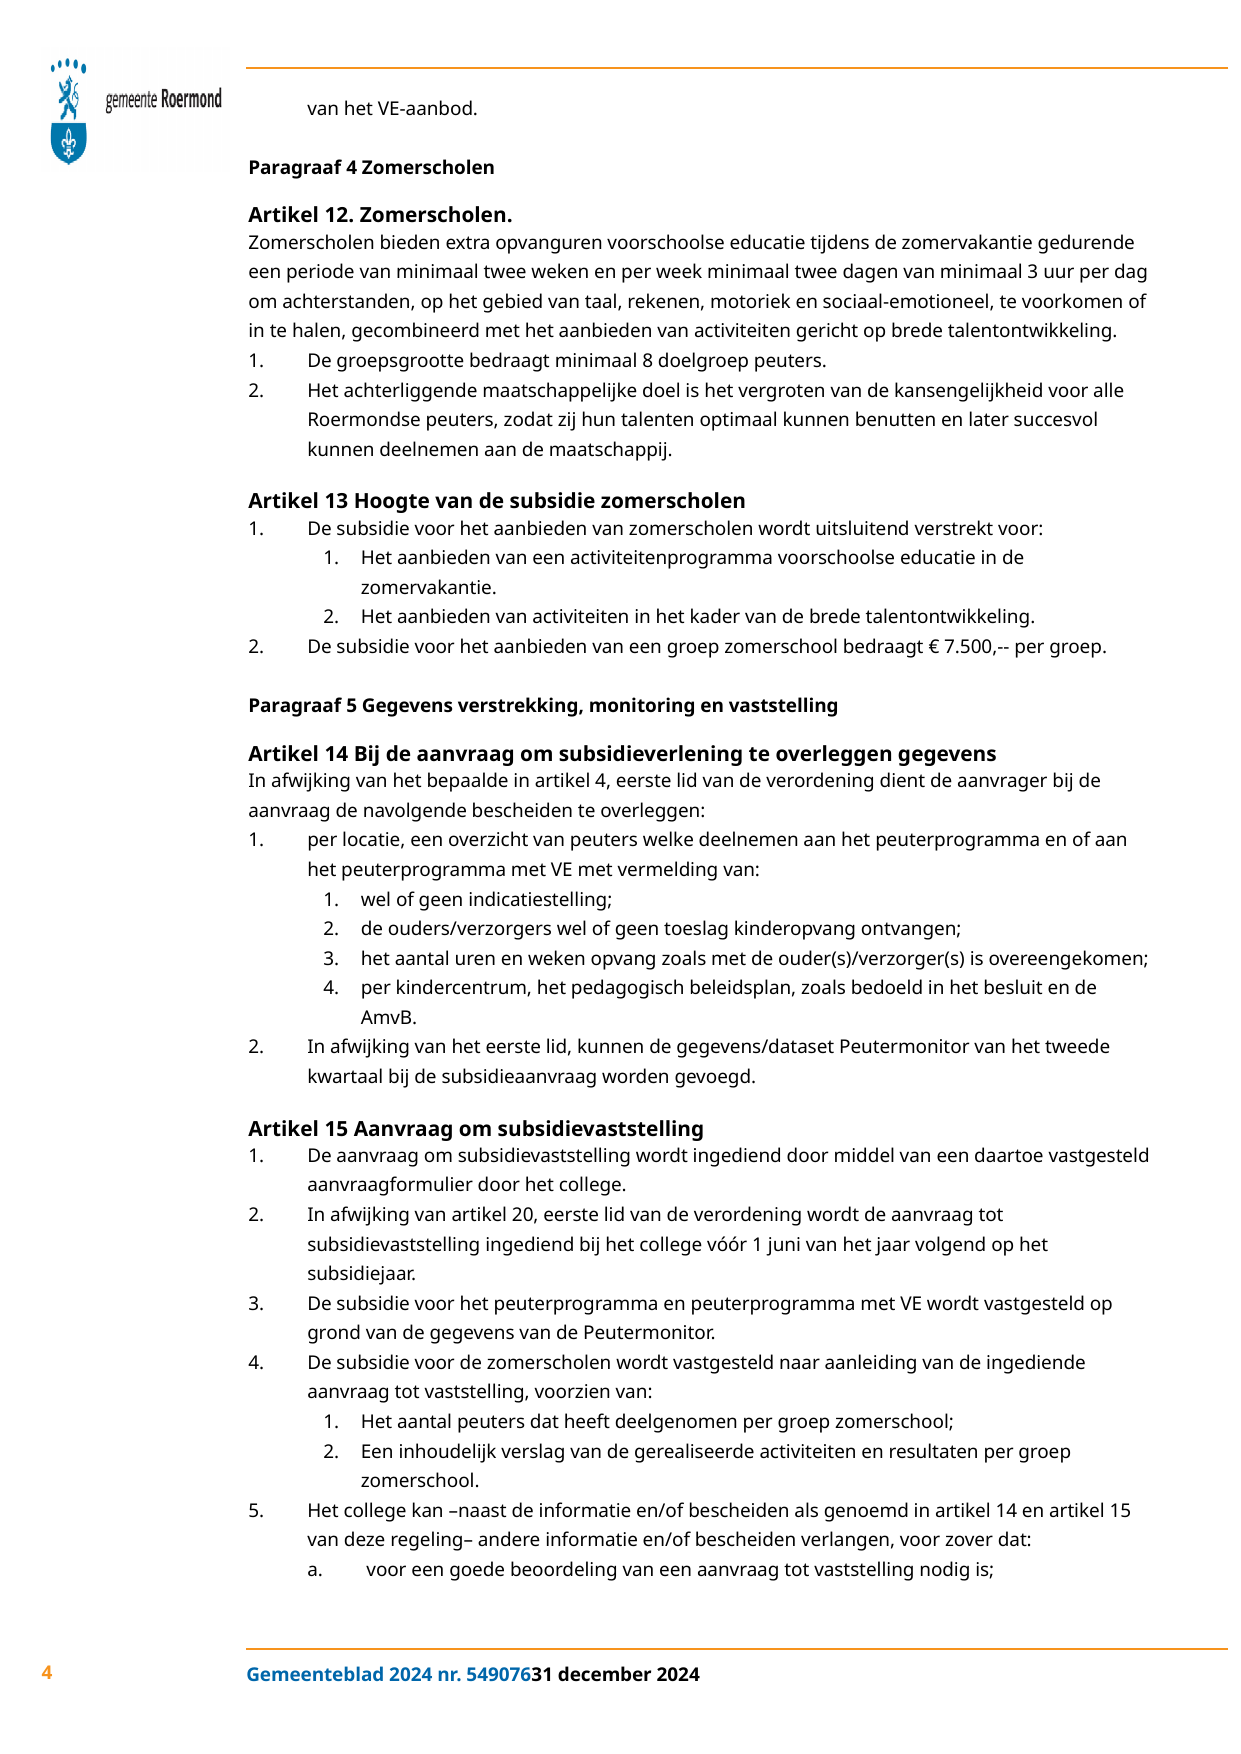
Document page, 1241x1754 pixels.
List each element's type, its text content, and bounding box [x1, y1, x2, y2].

list Een inhoudelijk verslag van de gerealiseerde activiteiten en resultaten per groep zomerschool. [323, 1438, 1152, 1493]
text Artikel 13 Hoogte van de subsidie zomerscholen [248, 486, 1152, 515]
text Paragraaf 4 Zomerscholen [248, 154, 1152, 180]
list Het achterliggende maatschappelijke doel is het vergroten van de kansengelijkheid voor alle Roermondse peuters, zodat zij hun talenten optimaal kunnen benutten en later succesvol kunnen deelnemen aan de maatschappij. [248, 377, 1152, 462]
list De aanvraag om subsidievaststelling wordt ingediend door middel van een daartoe vastgesteld aanvraagformulier door het college. [248, 1142, 1152, 1197]
list Het aantal peuters dat heeft deelgenomen per groep zomerschool; [323, 1408, 1152, 1434]
list De groepsgrootte bedraagt minimaal 8 doelgroep peuters. [248, 347, 1152, 373]
list In afwijking van het eerste lid, kunnen de gegevens/dataset Peutermonitor van het tweede kwartaal bij de subsidieaanvraag worden gevoegd. [248, 1034, 1152, 1089]
text Zomerscholen bieden extra opvanguren voorschoolse educatie tijdens de zomervakantie gedurende een periode van minimaal twee weken en per week minimaal twee dagen van minimaal 3 uur per dag om achterstanden, op het gebied van taal, rekenen, motoriek en sociaal-emotioneel, te voorkomen of in te halen, gecombineerd met het aanbieden van activiteiten gericht op brede talentontwikkeling. [248, 229, 1152, 343]
text Artikel 12. Zomerscholen. [248, 201, 1152, 229]
list In afwijking van artikel 20, eerste lid van de verordening wordt de aanvraag tot subsidievaststelling ingediend bij het college vóór 1 juni van het jaar volgend op het subsidiejaar. [248, 1201, 1152, 1286]
list van het VE-aanbod. [248, 95, 1152, 121]
list De subsidie voor het peuterprogramma en peuterprogramma met VE wordt vastgesteld op grond van de gegevens van de Peutermonitor. [248, 1290, 1152, 1345]
list Het aanbieden van activiteiten in het kader van de brede talentontwikkeling. [323, 604, 1152, 629]
list de ouders/verzorgers wel of geen toeslag kinderopvang ontvangen; [323, 915, 1152, 941]
list Het aanbieden van een activiteitenprogramma voorschoolse educatie in de zomervakantie. [323, 544, 1152, 600]
list per kindercentrum, het pedagogisch beleidsplan, zoals bedoeld in het besluit en de AmvB. [323, 974, 1152, 1030]
list wel of geen indicatiestelling; [323, 886, 1152, 911]
list het aantal uren en weken opvang zoals met de ouder(s)/verzorger(s) is overeengekomen; [323, 945, 1152, 971]
text Paragraaf 5 Gegevens verstrekking, monitoring en vaststelling [248, 692, 1152, 718]
text Artikel 15 Aanvraag om subsidievaststelling [248, 1114, 1152, 1142]
list De subsidie voor het aanbieden van zomerscholen wordt uitsluitend verstrekt voor: [248, 515, 1152, 541]
picture [41, 47, 231, 172]
list per locatie, een overzicht van peuters welke deelnemen aan het peuterprogramma en of aan het peuterprogramma met VE met vermelding van: [248, 827, 1152, 882]
list De subsidie voor de zomerscholen wordt vastgesteld naar aanleiding van de ingediende aanvraag tot vaststelling, voorzien van: [248, 1349, 1152, 1404]
list Het college kan –naast de informatie en/of bescheiden als genoemd in artikel 14 en artikel 15 van deze regeling– andere informatie en/of bescheiden verlangen, voor zover dat: [248, 1497, 1152, 1552]
text Artikel 14 Bij de aanvraag om subsidieverlening te overleggen gegevens [248, 739, 1152, 767]
list De subsidie voor het aanbieden van een groep zomerschool bedraagt € 7.500,-- per groep. [248, 633, 1152, 659]
list voor een goede beoordeling van een aanvraag tot vaststelling nodig is; [307, 1556, 1152, 1582]
text In afwijking van het bepaalde in artikel 4, eerste lid van de verordening dient de aanvrager bij de aanvraag de navolgende bescheiden te overleggen: [248, 767, 1152, 823]
